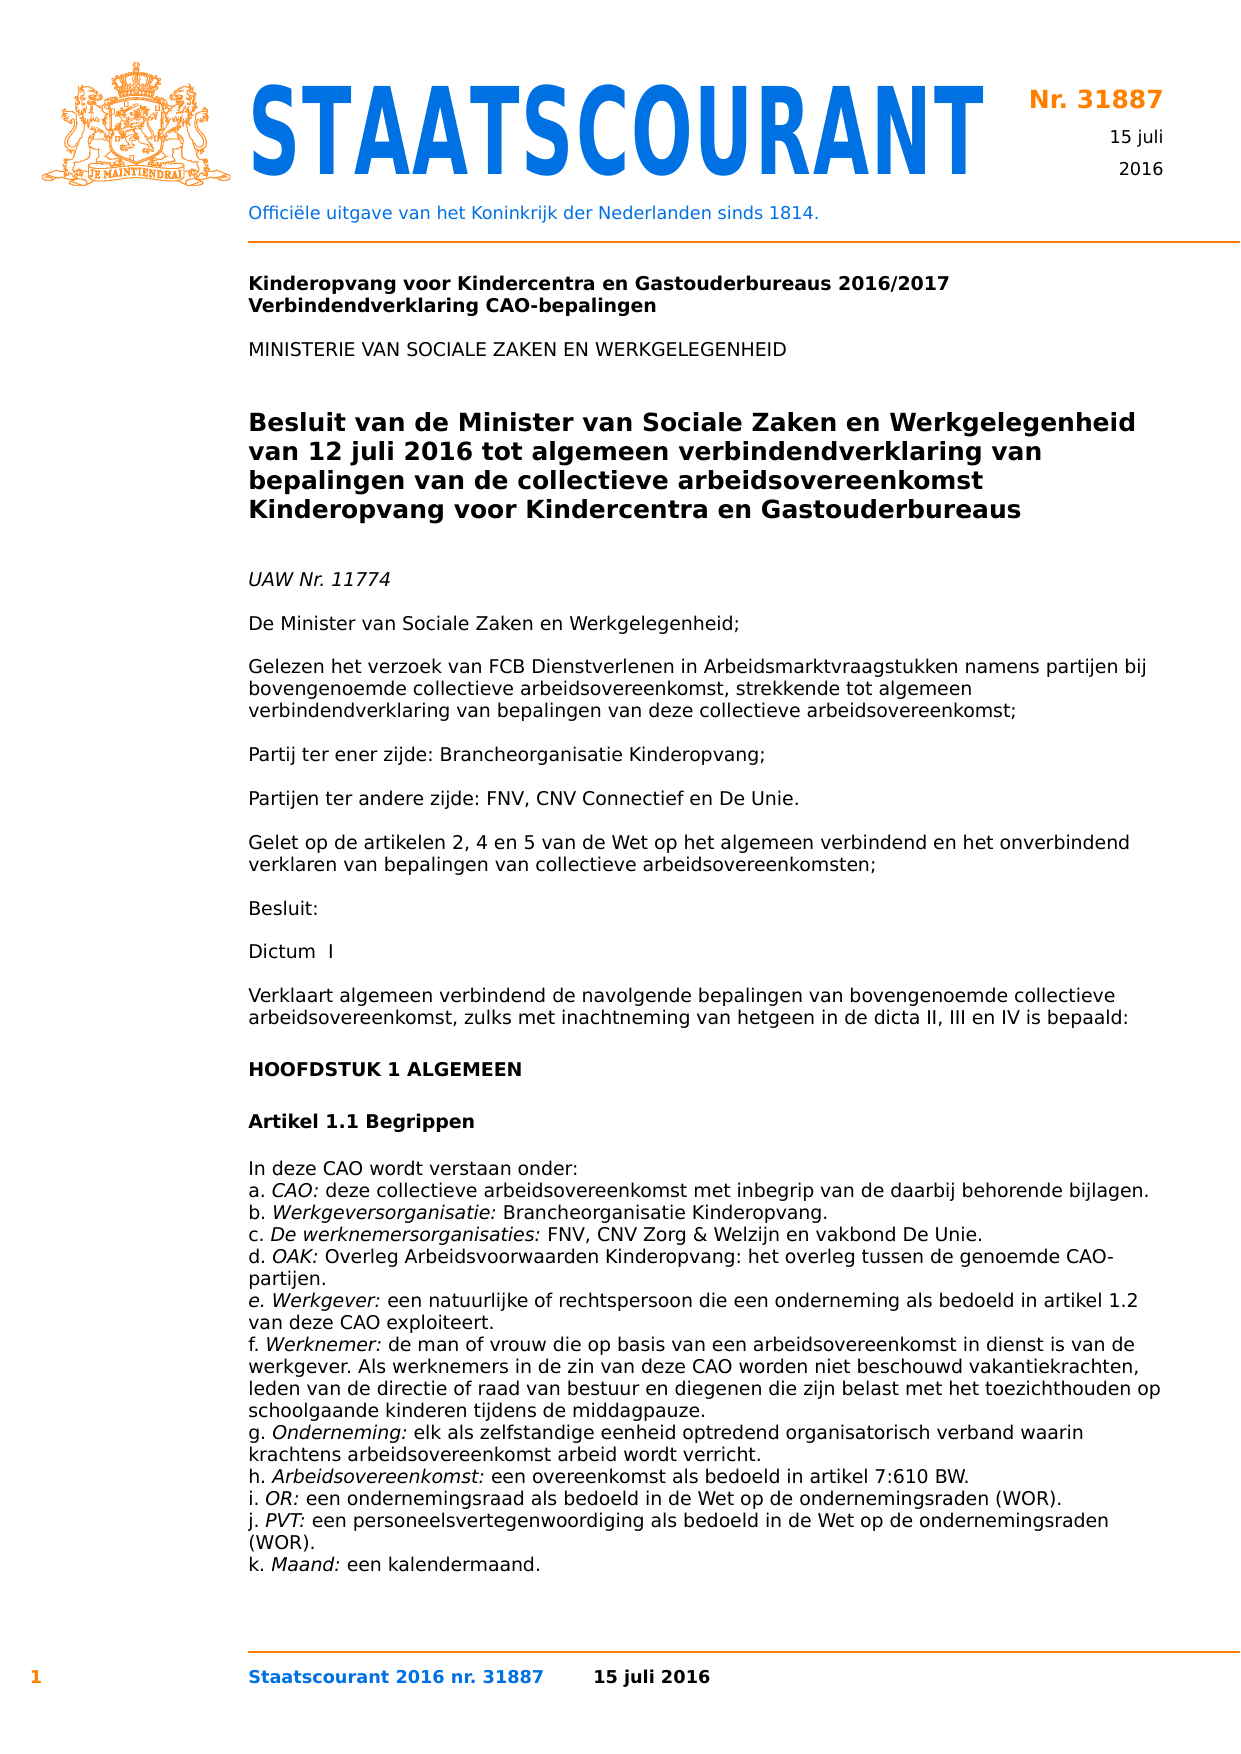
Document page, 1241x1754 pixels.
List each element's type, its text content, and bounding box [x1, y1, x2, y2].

text i. OR: een ondernemingsraad als bedoeld in de Wet op de ondernemingsraden (WOR). [248, 1488, 1163, 1510]
text De Minister van Sociale Zaken en Werkgelegenheid; [248, 612, 1163, 634]
text UAW Nr. 11774 [248, 568, 1163, 591]
subtitle Artikel 1.1 Begrippen [248, 1111, 1163, 1133]
table_cell 2016 [998, 153, 1240, 203]
picture [41, 62, 231, 186]
table_cell 15 juli [998, 121, 1240, 153]
text Partijen ter andere zijde: FNV, CNV Connectief en De Unie. [248, 788, 1163, 810]
text k. Maand: een kalendermaand. [248, 1554, 1163, 1576]
table_header [25, 62, 248, 241]
text Verbindendverklaring CAO-bepalingen [248, 295, 1163, 317]
table_cell Officiële uitgave van het Koninkrijk der Nederlanden sinds 1814. [248, 203, 1240, 241]
text b. Werkgeversorganisatie: Brancheorganisatie Kinderopvang. [248, 1202, 1163, 1224]
text d. OAK: Overleg Arbeidsvoorwaarden Kinderopvang: het overleg tussen de genoemde CAO-partijen. [248, 1246, 1163, 1290]
text Verklaart algemeen verbindend de navolgende bepalingen van bovengenoemde collectieve arbeidsovereenkomst, zulks met inachtneming van hetgeen in de dicta II, III en IV is bepaald: [248, 985, 1163, 1029]
text e. Werkgever: een natuurlijke of rechtspersoon die een onderneming als bedoeld in artikel 1.2 van deze CAO exploiteert. [248, 1290, 1163, 1334]
text Besluit: [248, 898, 1163, 919]
subtitle Besluit van de Minister van Sociale Zaken en Werkgelegenheid van 12 juli 2016 tot algemeen verbindendverklaring van bepalingen van de collectieve arbeidsovereenkomst Kinderopvang voor Kindercentra en Gastouderbureaus [248, 408, 1163, 525]
text Kinderopvang voor Kindercentra en Gastouderbureaus 2016/2017 [248, 273, 1163, 295]
text c. De werknemersorganisaties: FNV, CNV Zorg & Welzijn en vakbond De Unie. [248, 1224, 1163, 1246]
text a. CAO: deze collectieve arbeidsovereenkomst met inbegrip van de daarbij behorende bijlagen. [248, 1180, 1163, 1202]
text Partij ter ener zijde: Brancheorganisatie Kinderopvang; [248, 744, 1163, 766]
subtitle HOOFDSTUK 1 ALGEMEEN [248, 1059, 1163, 1081]
text In deze CAO wordt verstaan onder: [248, 1158, 1163, 1180]
table_header STAATSCOURANT [248, 62, 998, 203]
text g. Onderneming: elk als zelfstandige eenheid optredend organisatorisch verband waarin krachtens arbeidsovereenkomst arbeid wordt verricht. [248, 1422, 1163, 1466]
text MINISTERIE VAN SOCIALE ZAKEN EN WERKGELEGENHEID [248, 339, 1163, 361]
text f. Werknemer: de man of vrouw die op basis van een arbeidsovereenkomst in dienst is van de werkgever. Als werknemers in de zin van deze CAO worden niet beschouwd vakantiekrachten, leden van de directie of raad van bestuur en diegenen die zijn belast met het toezichthouden op schoolgaande kinderen tijdens de middagpauze. [248, 1334, 1163, 1422]
text Gelet op de artikelen 2, 4 en 5 van de Wet op het algemeen verbindend en het onverbindend verklaren van bepalingen van collectieve arbeidsovereenkomsten; [248, 832, 1163, 876]
text Dictum I [248, 941, 1163, 963]
text j. PVT: een personeelsvertegenwoordiging als bedoeld in de Wet op de ondernemingsraden (WOR). [248, 1510, 1163, 1554]
table_header Nr. 31887 [998, 62, 1240, 121]
text h. Arbeidsovereenkomst: een overeenkomst als bedoeld in artikel 7:610 BW. [248, 1466, 1163, 1488]
text Gelezen het verzoek van FCB Dienstverlenen in Arbeidsmarktvraagstukken namens partijen bij bovengenoemde collectieve arbeidsovereenkomst, strekkende tot algemeen verbindendverklaring van bepalingen van deze collectieve arbeidsovereenkomst; [248, 656, 1163, 722]
